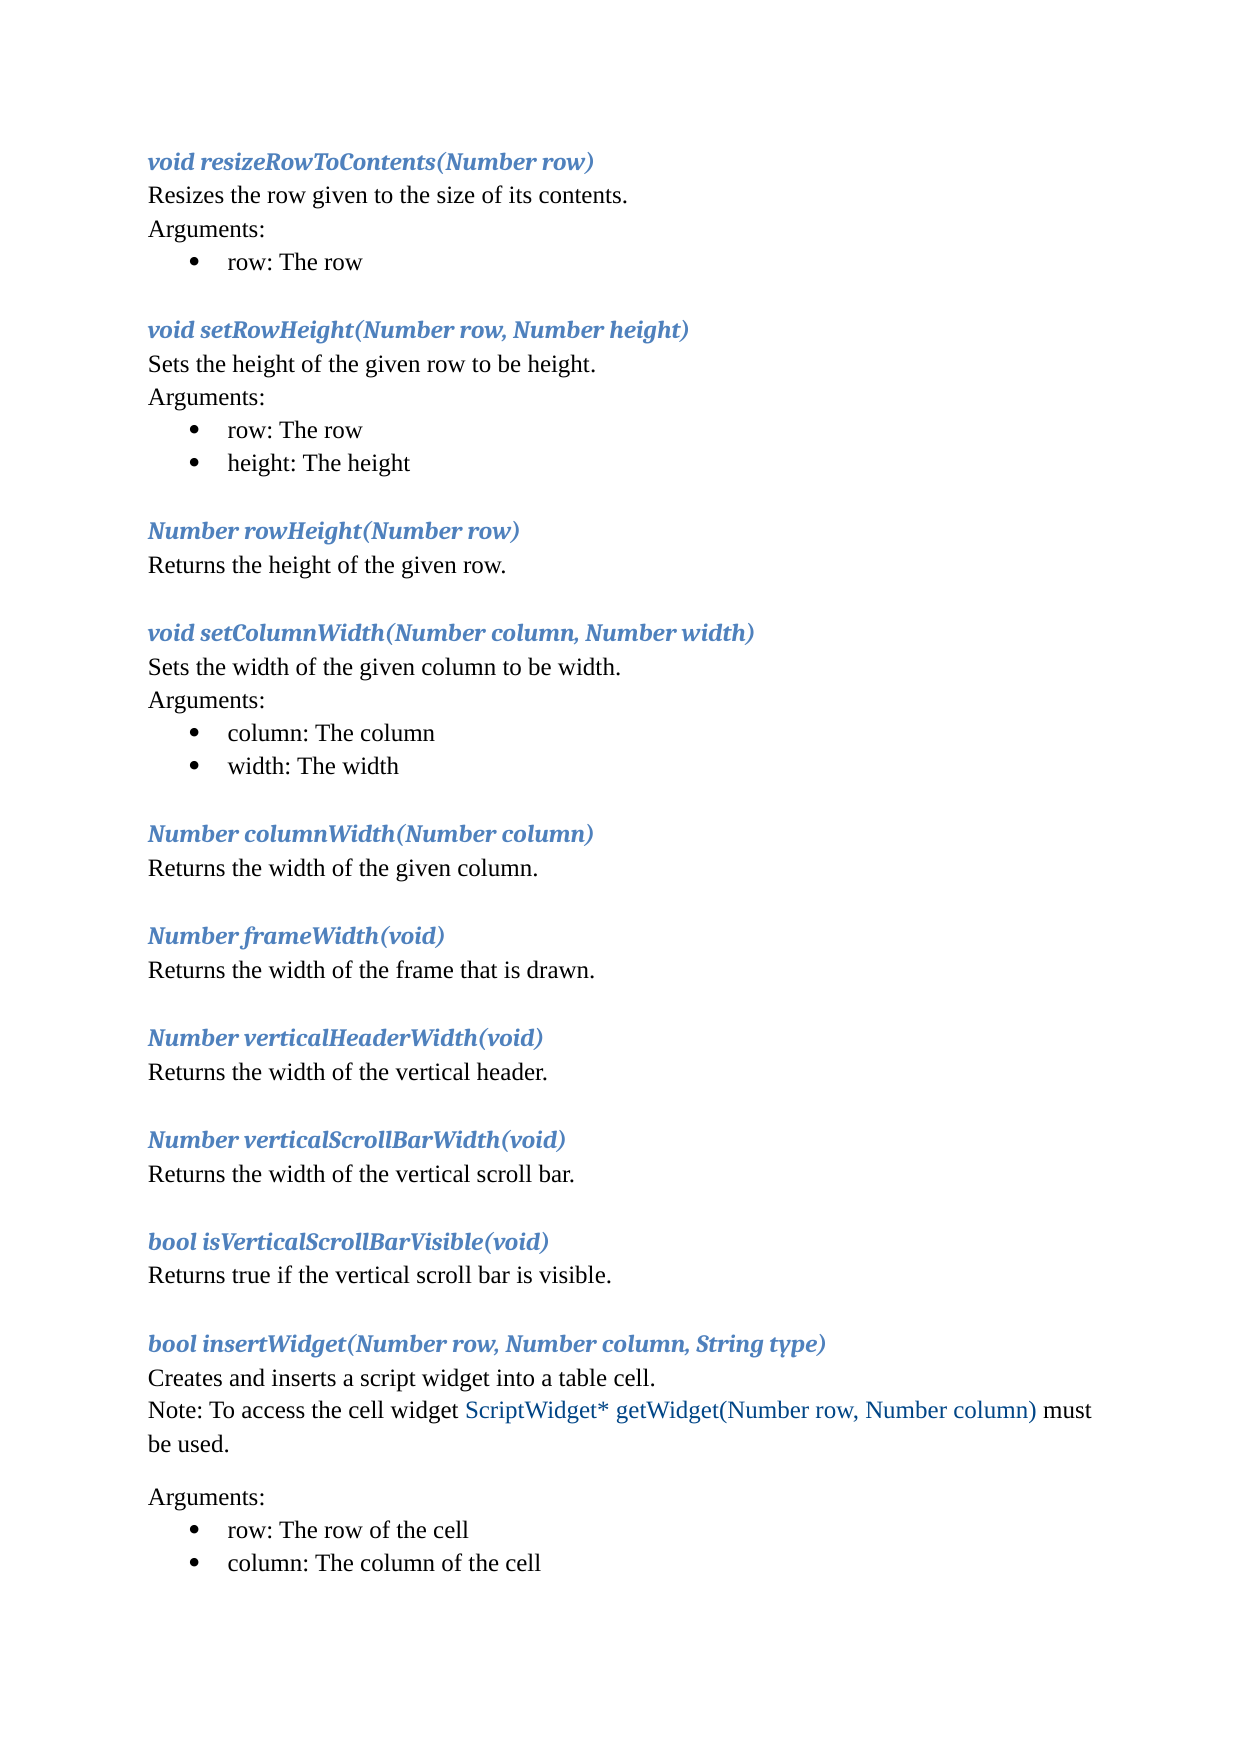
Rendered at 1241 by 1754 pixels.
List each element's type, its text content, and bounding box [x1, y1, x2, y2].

text Note: To access the cell widget ScriptWidget* getWidget(Number row, Number column) must be used. [148, 1396, 1093, 1457]
list row: The row [190, 415, 1093, 443]
subtitle Number rowHeight(Number row) [148, 517, 1093, 545]
subtitle Number frameWidth(void) [148, 922, 1093, 950]
text Arguments: [148, 1482, 1093, 1511]
text Creates and inserts a script widget into a table cell. [148, 1363, 1093, 1391]
list height: The height [190, 448, 1093, 476]
text Arguments: [148, 685, 1093, 713]
subtitle bool isVerticalScrollBarVisible(void) [148, 1228, 1093, 1256]
text Arguments: [148, 382, 1093, 410]
list column: The column [190, 718, 1093, 746]
subtitle void setColumnWidth(Number column, Number width) [148, 619, 1093, 647]
text Returns the width of the vertical scroll bar. [148, 1159, 1093, 1187]
text Arguments: [148, 214, 1093, 242]
list column: The column of the cell [190, 1548, 1093, 1577]
text Sets the width of the given column to be width. [148, 652, 1093, 680]
list row: The row [190, 247, 1093, 275]
text Sets the height of the given row to be height. [148, 349, 1093, 377]
subtitle void setRowHeight(Number row, Number height) [148, 316, 1093, 344]
text Resizes the row given to the size of its contents. [148, 181, 1093, 209]
subtitle Number verticalHeaderWidth(void) [148, 1024, 1093, 1052]
list row: The row of the cell [190, 1516, 1093, 1544]
text Returns the width of the given column. [148, 853, 1093, 881]
text Returns the width of the frame that is drawn. [148, 955, 1093, 983]
list width: The width [190, 751, 1093, 779]
text Returns the height of the given row. [148, 550, 1093, 578]
text Returns the width of the vertical header. [148, 1057, 1093, 1085]
subtitle bool insertWidget(Number row, Number column, String type) [148, 1329, 1093, 1358]
text Returns true if the vertical scroll bar is visible. [148, 1261, 1093, 1289]
subtitle Number columnWidth(Number column) [148, 820, 1093, 848]
subtitle Number verticalScrollBarWidth(void) [148, 1126, 1093, 1154]
subtitle void resizeRowToContents(Number row) [148, 148, 1093, 176]
